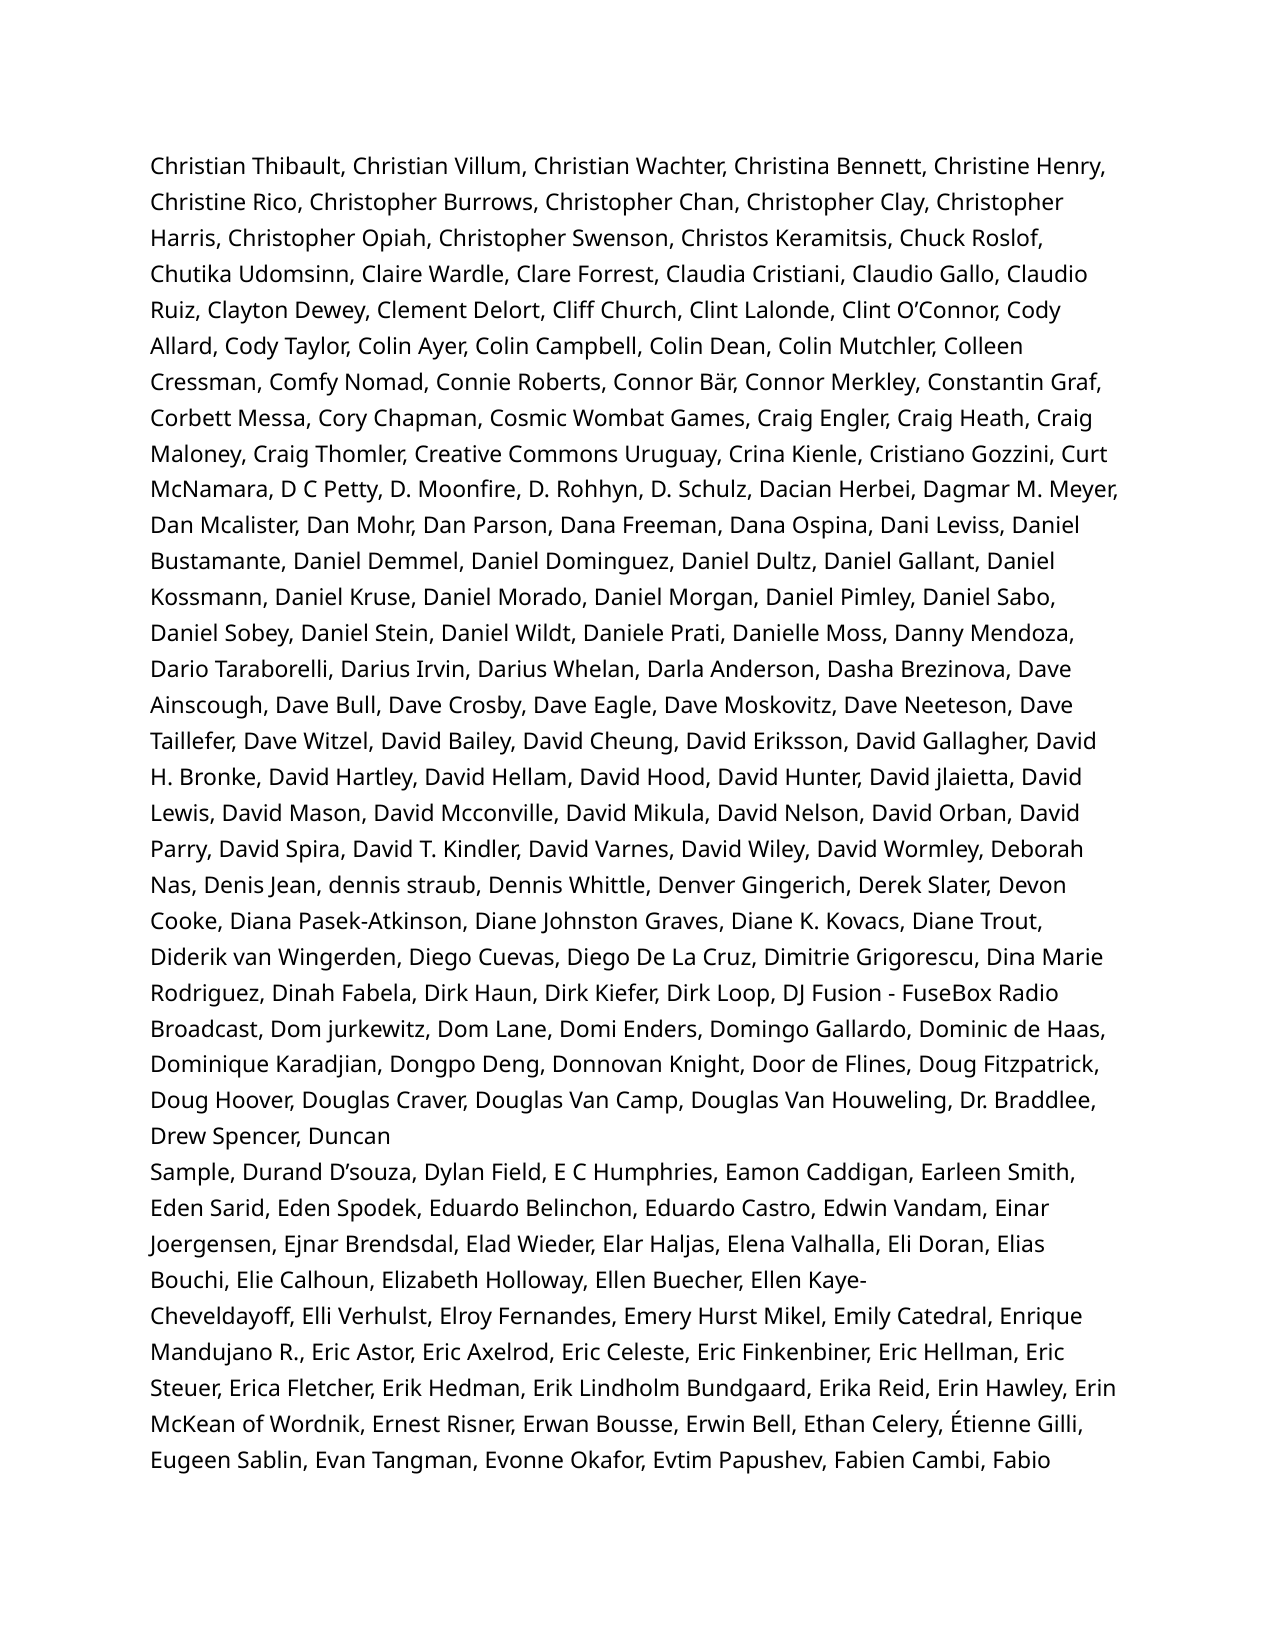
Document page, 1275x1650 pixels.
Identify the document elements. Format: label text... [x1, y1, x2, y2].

text Christian Thibault, Christian Villum, Christian Wachter, Christina Bennett, Christine Henry, Christine Rico, Christopher Burrows, Christopher Chan, Christopher Clay, Christopher Harris, Christopher Opiah, Christopher Swenson, Christos Keramitsis, Chuck Roslof, Chutika Udomsinn, Claire Wardle, Clare Forrest, Claudia Cristiani, Claudio Gallo, Claudio Ruiz, Clayton Dewey, Clement Delort, Cliff Church, Clint Lalonde, Clint O’Connor, Cody Allard, Cody Taylor, Colin Ayer, Colin Campbell, Colin Dean, Colin Mutchler, Colleen Cressman, Comfy Nomad, Connie Roberts, Connor Bär, Connor Merkley, Constantin Graf, Corbett Messa, Cory Chapman, Cosmic Wombat Games, Craig Engler, Craig Heath, Craig Maloney, Craig Thomler, Creative Commons Uruguay, Crina Kienle, Cristiano Gozzini, Curt McNamara, D C Petty, D. Moonfire, D. Rohhyn, D. Schulz, Dacian Herbei, Dagmar M. Meyer, Dan Mcalister, Dan Mohr, Dan Parson, Dana Freeman, Dana Ospina, Dani Leviss, Daniel Bustamante, Daniel Demmel, Daniel Dominguez, Daniel Dultz, Daniel Gallant, Daniel Kossmann, Daniel Kruse, Daniel Morado, Daniel Morgan, Daniel Pimley, Daniel Sabo, Daniel Sobey, Daniel Stein, Daniel Wildt, Daniele Prati, Danielle Moss, Danny Mendoza, Dario Taraborelli, Darius Irvin, Darius Whelan, Darla Anderson, Dasha Brezinova, Dave Ainscough, Dave Bull, Dave Crosby, Dave Eagle, Dave Moskovitz, Dave Neeteson, Dave Taillefer, Dave Witzel, David Bailey, David Cheung, David Eriksson, David Gallagher, David H. Bronke, David Hartley, David Hellam, David Hood, David Hunter, David jlaietta, David Lewis, David Mason, David Mcconville, David Mikula, David Nelson, David Orban, David Parry, David Spira, David T. Kindler, David Varnes, David Wiley, David Wormley, Deborah Nas, Denis Jean, dennis straub, Dennis Whittle, Denver Gingerich, Derek Slater, Devon Cooke, Diana Pasek-Atkinson, Diane Johnston Graves, Diane K. Kovacs, Diane Trout, Diderik van Wingerden, Diego Cuevas, Diego De La Cruz, Dimitrie Grigorescu, Dina Marie Rodriguez, Dinah Fabela, Dirk Haun, Dirk Kiefer, Dirk Loop, DJ Fusion - FuseBox Radio Broadcast, Dom jurkewitz, Dom Lane, Domi Enders, Domingo Gallardo, Dominic de Haas, Dominique Karadjian, Dongpo Deng, Donnovan Knight, Door de Flines, Doug Fitzpatrick, Doug Hoover, Douglas Craver, Douglas Van Camp, Douglas Van Houweling, Dr. Braddlee, Drew Spencer, Duncan [150, 150, 1125, 1152]
text Cheveldayoff, Elli Verhulst, Elroy Fernandes, Emery Hurst Mikel, Emily Catedral, Enrique Mandujano R., Eric Astor, Eric Axelrod, Eric Celeste, Eric Finkenbiner, Eric Hellman, Eric Steuer, Erica Fletcher, Erik Hedman, Erik Lindholm Bundgaard, Erika Reid, Erin Hawley, Erin McKean of Wordnik, Ernest Risner, Erwan Bousse, Erwin Bell, Ethan Celery, Étienne Gilli, Eugeen Sablin, Evan Tangman, Evonne Okafor, Evtim Papushev, Fabien Cambi, Fabio [150, 1300, 1125, 1475]
text Sample, Durand D’souza, Dylan Field, E C Humphries, Eamon Caddigan, Earleen Smith, Eden Sarid, Eden Spodek, Eduardo Belinchon, Eduardo Castro, Edwin Vandam, Einar Joergensen, Ejnar Brendsdal, Elad Wieder, Elar Haljas, Elena Valhalla, Eli Doran, Elias Bouchi, Elie Calhoun, Elizabeth Holloway, Ellen Buecher, Ellen Kaye- [150, 1156, 1125, 1295]
